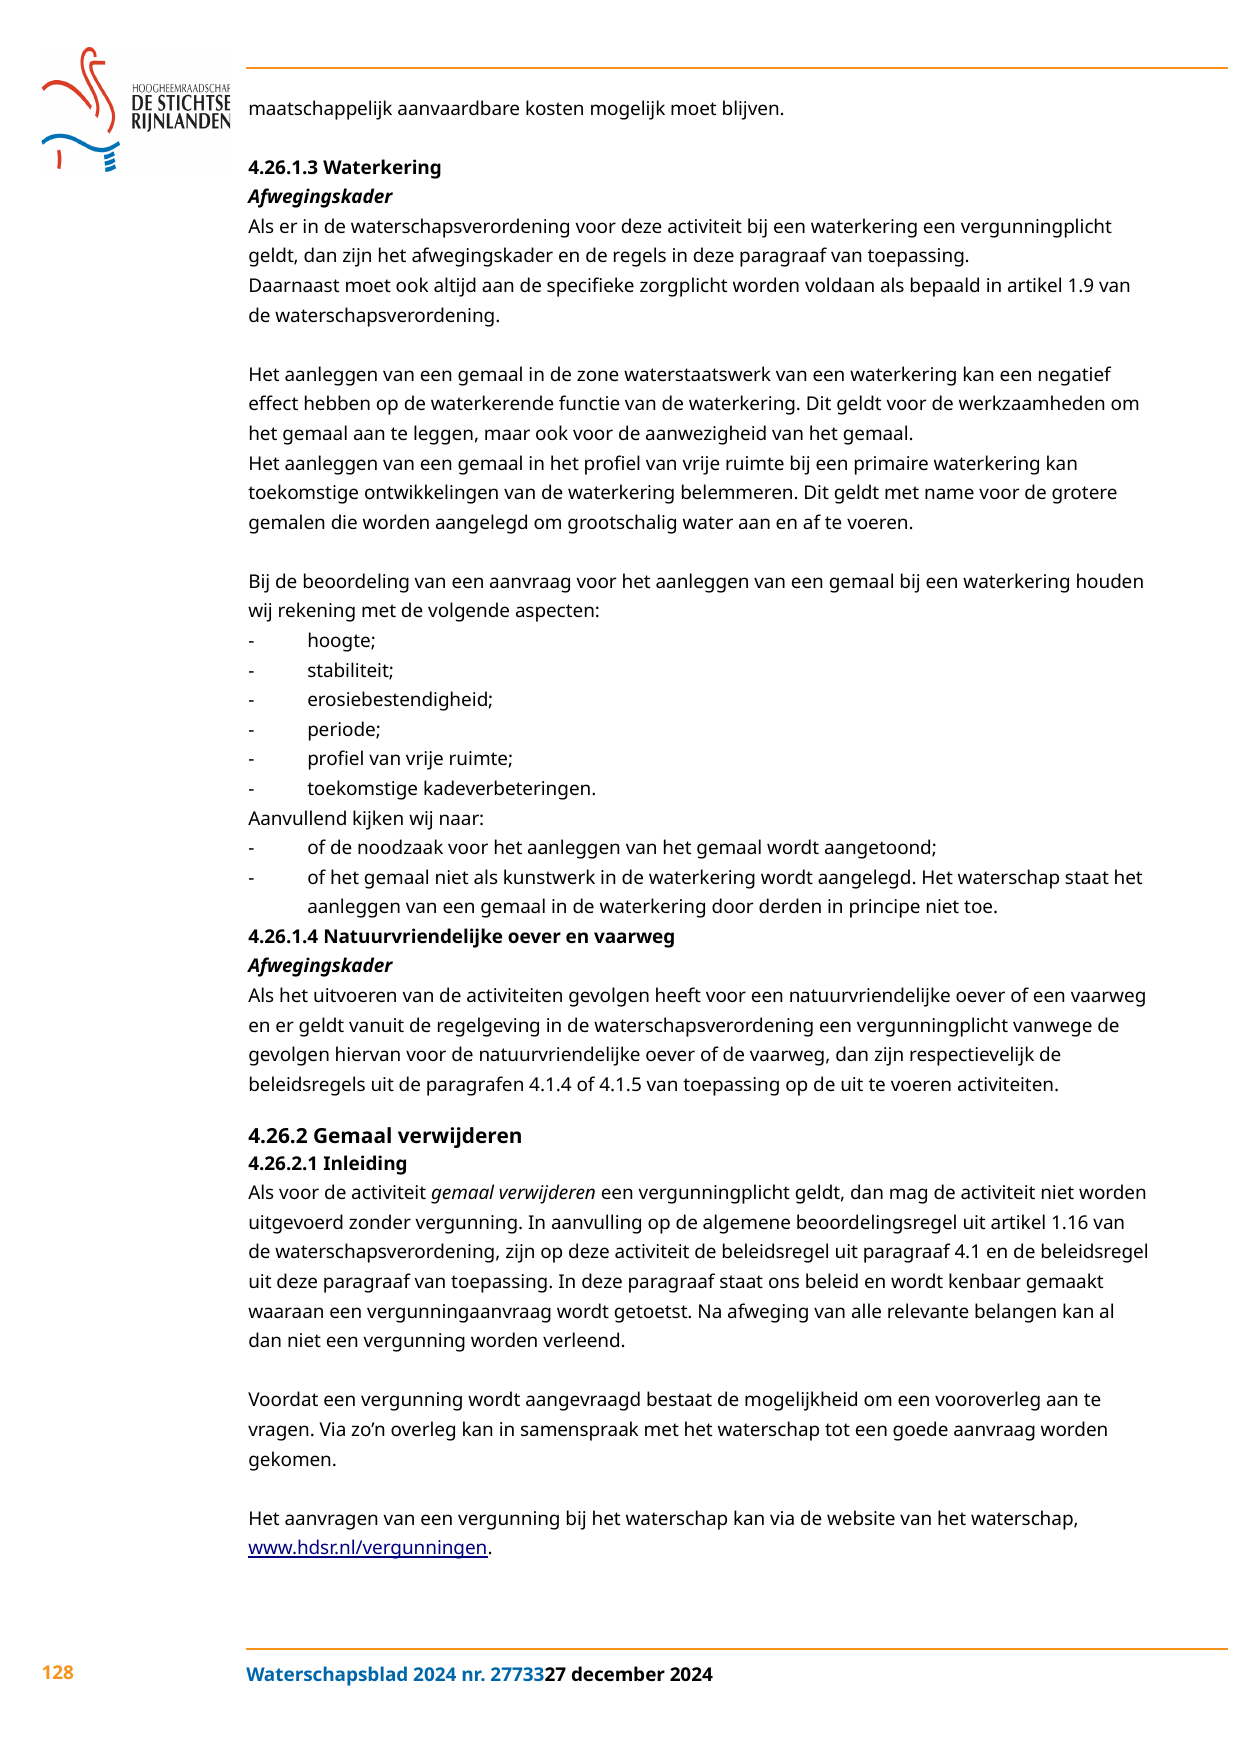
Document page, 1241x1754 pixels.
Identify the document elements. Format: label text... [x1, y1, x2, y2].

text Als voor de activiteit gemaal verwijderen een vergunningplicht geldt, dan mag de activiteit niet worden uitgevoerd zonder vergunning. In aanvulling op de algemene beoordelingsregel uit artikel 1.16 van de waterschapsverordening, zijn op deze activiteit de beleidsregel uit paragraaf 4.1 en de beleidsregel uit deze paragraaf van toepassing. In deze paragraaf staat ons beleid en wordt kenbaar gemaakt waaraan een vergunningaanvraag wordt getoetst. Na afweging van alle relevante belangen kan al dan niet een vergunning worden verleend. [248, 1179, 1152, 1353]
text Aanvullend kijken wij naar: [248, 805, 1152, 831]
list of de noodzaak voor het aanleggen van het gemaal wordt aangetoond; [248, 834, 1152, 860]
text Voordat een vergunning wordt aangevraagd bestaat de mogelijkheid om een vooroverleg aan te vragen. Via zo’n overleg kan in samenspraak met het waterschap tot een goede aanvraag worden gekomen. [248, 1387, 1152, 1471]
list hoogte; [248, 627, 1152, 653]
list toekomstige kadeverbeteringen. [248, 775, 1152, 801]
text Het aanleggen van een gemaal in de zone waterstaatswerk van een waterkering kan een negatief effect hebben op de waterkerende functie van de waterkering. Dit geldt voor de werkzaamheden om het gemaal aan te leggen, maar ook voor de aanwezigheid van het gemaal. [248, 361, 1152, 446]
text 4.26.1.3 Waterkering [248, 154, 1152, 180]
text maatschappelijk aanvaardbare kosten mogelijk moet blijven. [248, 95, 1152, 121]
text 4.26.1.4 Natuurvriendelijke oever en vaarweg [248, 923, 1152, 949]
text 4.26.2.1 Inleiding [248, 1150, 1152, 1176]
text Als er in de waterschapsverordening voor deze activiteit bij een waterkering een vergunningplicht geldt, dan zijn het afwegingskader en de regels in deze paragraaf van toepassing. [248, 213, 1152, 268]
text Afwegingskader [248, 183, 1152, 209]
list erosiebestendigheid; [248, 686, 1152, 712]
text Daarnaast moet ook altijd aan de specifieke zorgplicht worden voldaan als bepaald in artikel 1.9 van de waterschapsverordening. [248, 272, 1152, 328]
list periode; [248, 716, 1152, 742]
text Bij de beoordeling van een aanvraag voor het aanleggen van een gemaal bij een waterkering houden wij rekening met de volgende aspecten: [248, 568, 1152, 623]
text 4.26.2 Gemaal verwijderen [248, 1121, 1152, 1150]
text Het aanvragen van een vergunning bij het waterschap kan via de website van het waterschap, www.hdsr.nl/vergunningen. [248, 1505, 1152, 1560]
list stabiliteit; [248, 657, 1152, 683]
picture [41, 47, 231, 172]
text Als het uitvoeren van de activiteiten gevolgen heeft voor een natuurvriendelijke oever of een vaarweg en er geldt vanuit de regelgeving in de waterschapsverordening een vergunningplicht vanwege de gevolgen hiervan voor de natuurvriendelijke oever of de vaarweg, dan zijn respectievelijk de beleidsregels uit de paragrafen 4.1.4 of 4.1.5 van toepassing op de uit te voeren activiteiten. [248, 982, 1152, 1097]
list profiel van vrije ruimte; [248, 746, 1152, 771]
text Het aanleggen van een gemaal in het profiel van vrije ruimte bij een primaire waterkering kan toekomstige ontwikkelingen van de waterkering belemmeren. Dit geldt met name voor de grotere gemalen die worden aangelegd om grootschalig water aan en af te voeren. [248, 450, 1152, 535]
list of het gemaal niet als kunstwerk in de waterkering wordt aangelegd. Het waterschap staat het aanleggen van een gemaal in de waterkering door derden in principe niet toe. [248, 864, 1152, 919]
text Afwegingskader [248, 953, 1152, 978]
